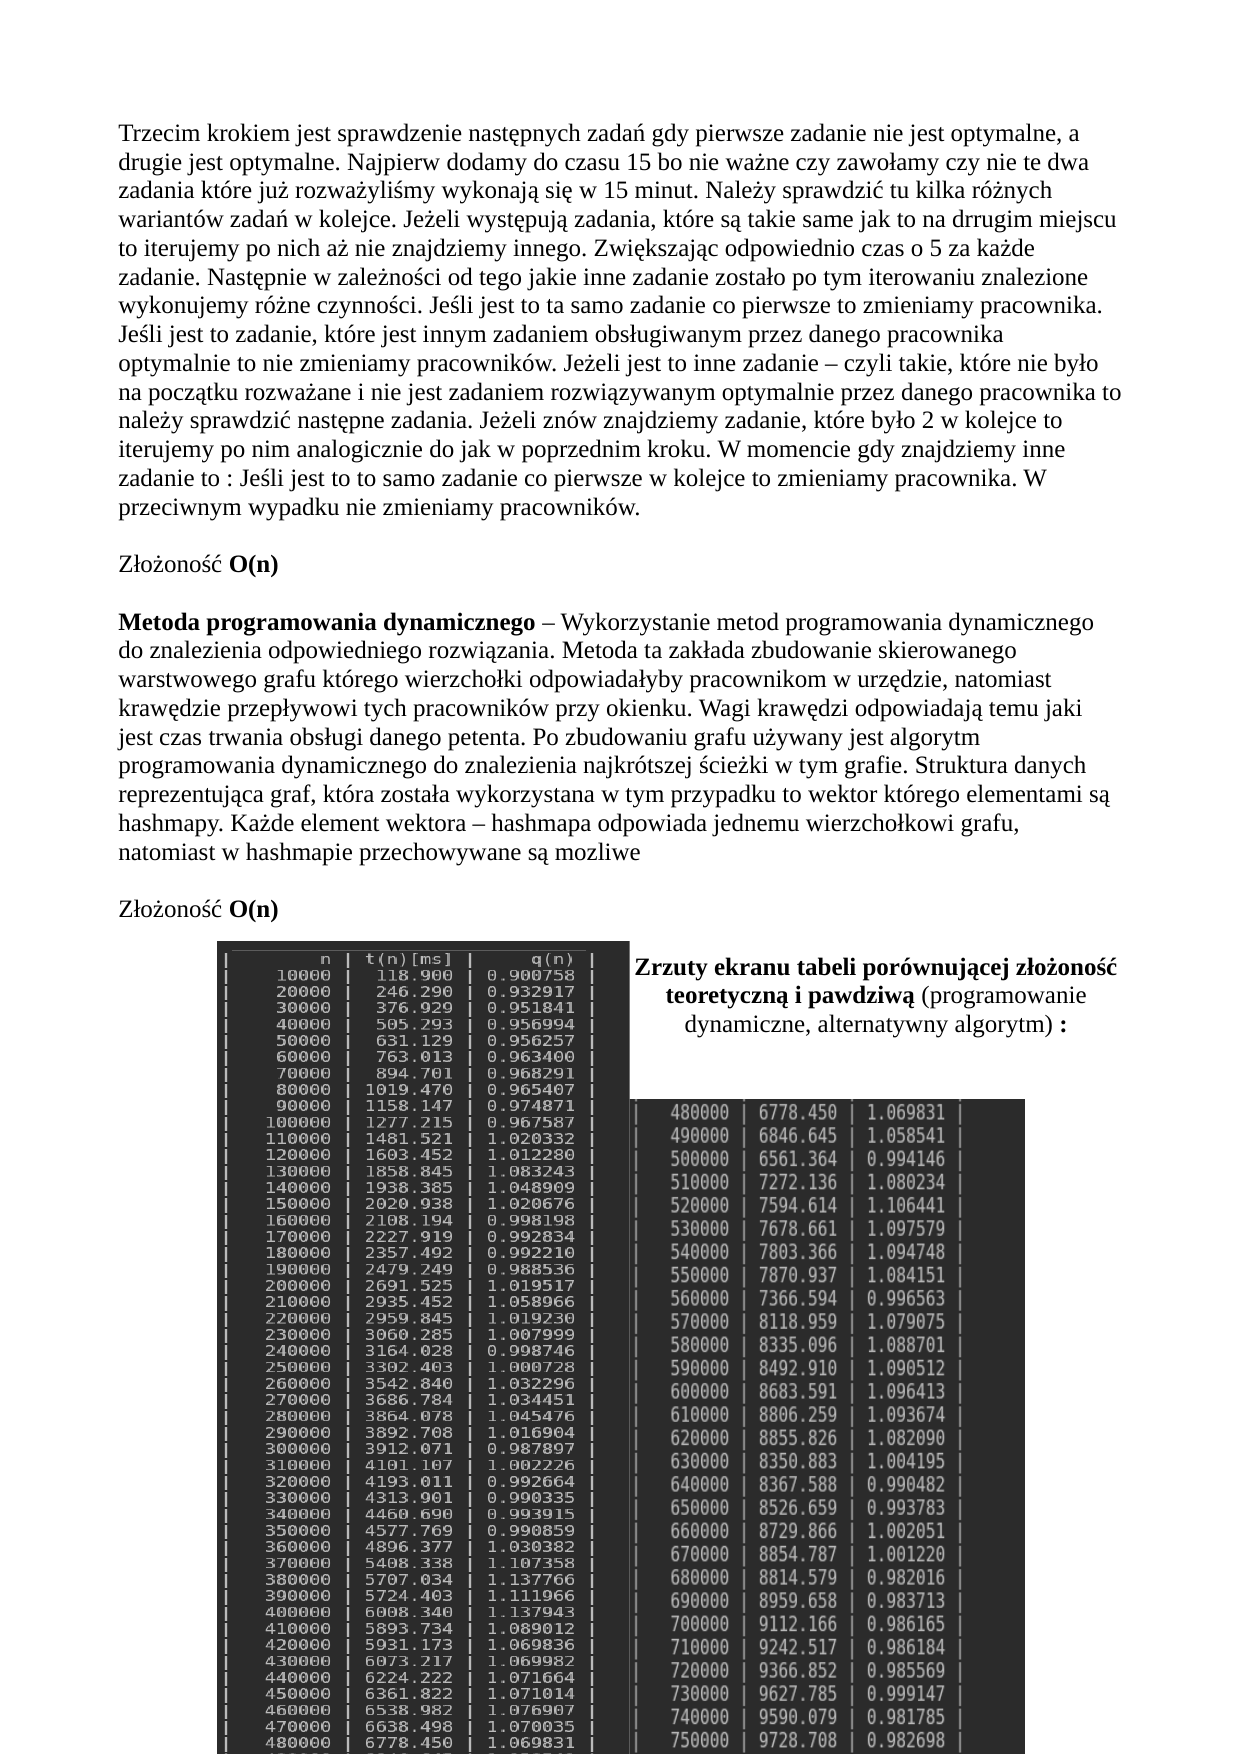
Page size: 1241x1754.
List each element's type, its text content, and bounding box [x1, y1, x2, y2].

text Zrzuty ekranu tabeli porównującej złożoność teoretyczną i pawdziwą (programowanie dynamiczne, alternatywny algorytm) : [630, 952, 1122, 1038]
picture [217, 941, 1025, 1754]
text Trzecim krokiem jest sprawdzenie następnych zadań gdy pierwsze zadanie nie jest optymalne, a drugie jest optymalne. Najpierw dodamy do czasu 15 bo nie ważne czy zawołamy czy nie te dwa zadania które już rozważyliśmy wykonają się w 15 minut. Należy sprawdzić tu kilka różnych wariantów zadań w kolejce. Jeżeli występują zadania, które są takie same jak to na drrugim miejscu to iterujemy po nich aż nie znajdziemy innego. Zwiększając odpowiednio czas o 5 za każde zadanie. Następnie w zależności od tego jakie inne zadanie zostało po tym iterowaniu znalezione wykonujemy różne czynności. Jeśli jest to ta samo zadanie co pierwsze to zmieniamy pracownika. Jeśli jest to zadanie, które jest innym zadaniem obsługiwanym przez danego pracownika optymalnie to nie zmieniamy pracowników. Jeżeli jest to inne zadanie – czyli takie, które nie było na początku rozważane i nie jest zadaniem rozwiązywanym optymalnie przez danego pracownika to należy sprawdzić następne zadania. Jeżeli znów znajdziemy zadanie, które było 2 w kolejce to iterujemy po nim analogicznie do jak w poprzednim kroku. W momencie gdy znajdziemy inne zadanie to : Jeśli jest to to samo zadanie co pierwsze w kolejce to zmieniamy pracownika. W przeciwnym wypadku nie zmieniamy pracowników. [118, 118, 1122, 521]
text Złożoność O(n) [118, 866, 1122, 923]
text Metoda programowania dynamicznego – Wykorzystanie metod programowania dynamicznego do znalezienia odpowiedniego rozwiązania. Metoda ta zakłada zbudowanie skierowanego warstwowego grafu którego wierzchołki odpowiadałyby pracownikom w urzędzie, natomiast krawędzie przepływowi tych pracowników przy okienku. Wagi krawędzi odpowiadają temu jaki jest czas trwania obsługi danego petenta. Po zbudowaniu grafu używany jest algorytm programowania dynamicznego do znalezienia najkrótszej ścieżki w tym grafie. Struktura danych reprezentująca graf, która została wykorzystana w tym przypadku to wektor którego elementami są hashmapy. Każde element wektora – hashmapa odpowiada jednemu wierzchołkowi grafu, natomiast w hashmapie przechowywane są mozliwe [118, 607, 1122, 866]
text [118, 952, 217, 1038]
text Złożoność O(n) [118, 549, 1122, 578]
